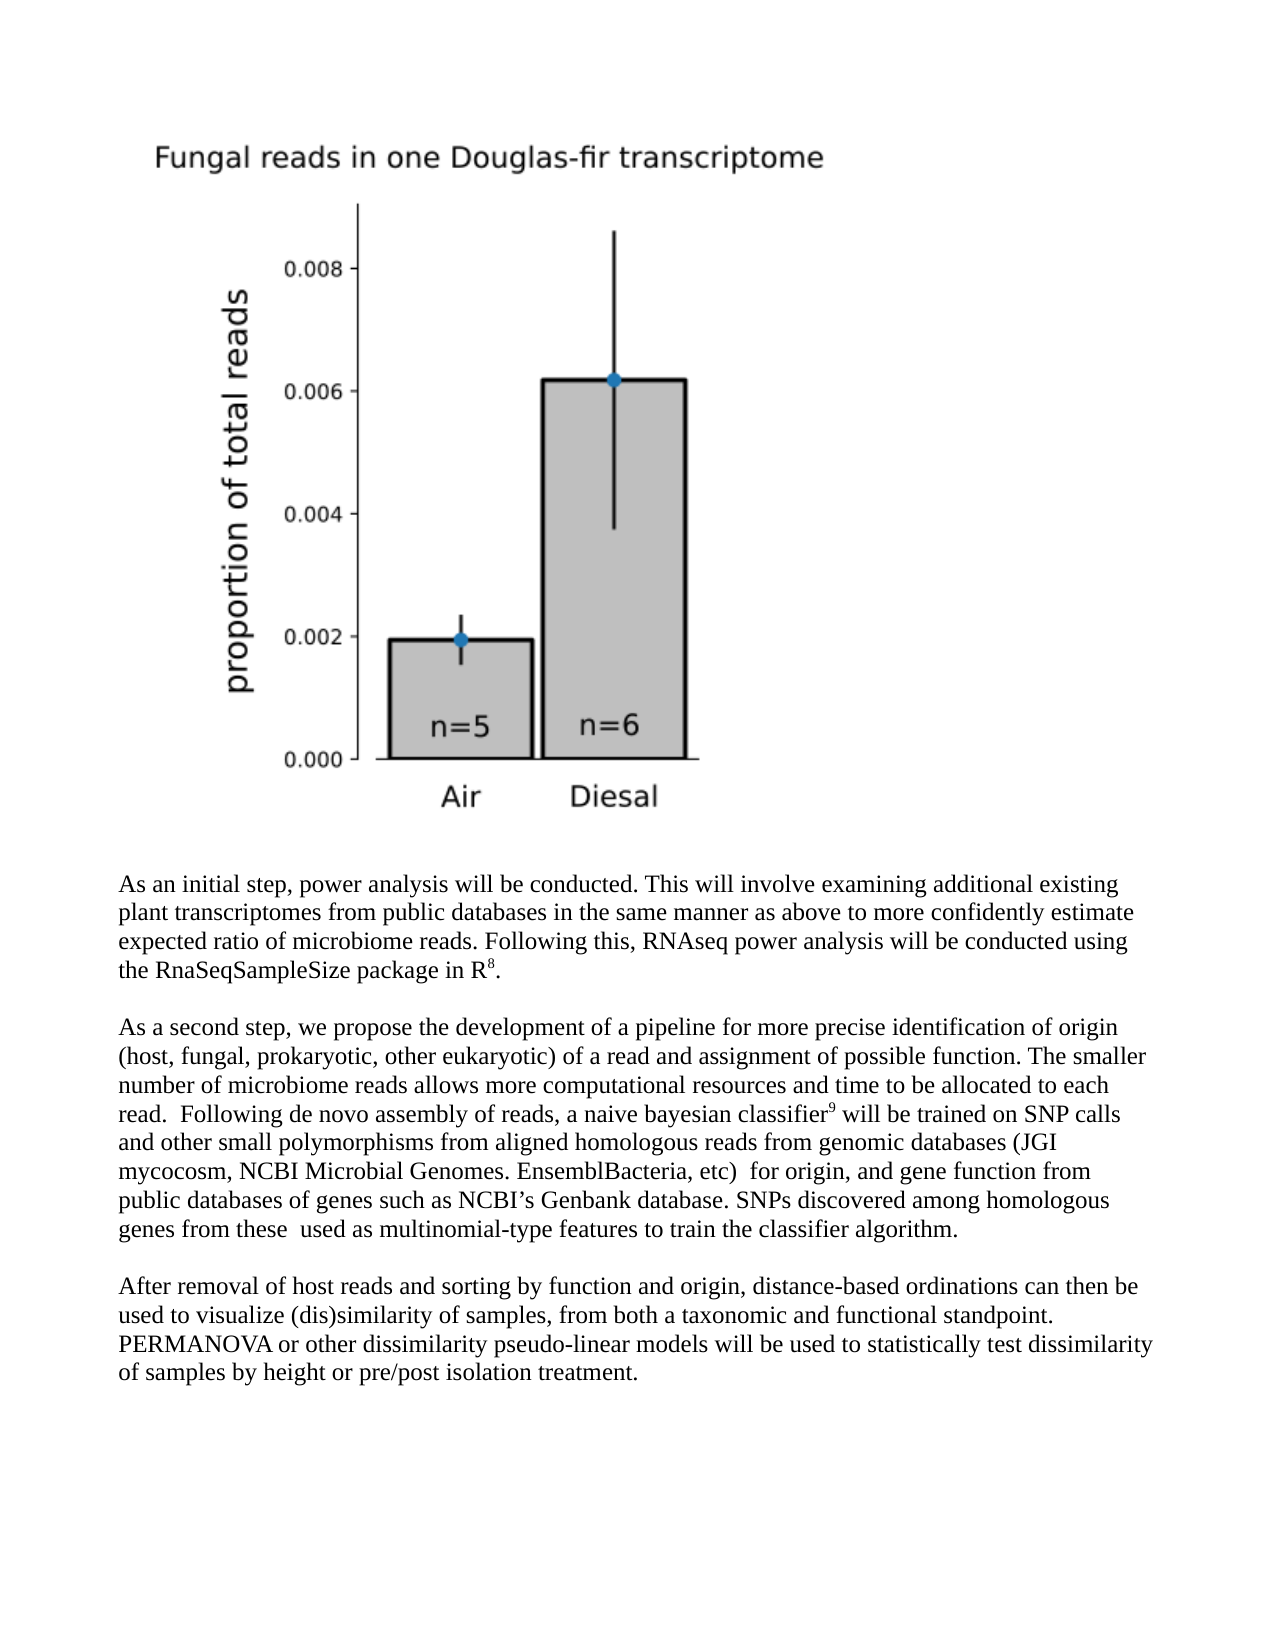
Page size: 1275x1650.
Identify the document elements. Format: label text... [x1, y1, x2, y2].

text After removal of host reads and sorting by function and origin, distance-based ordinations can then be used to visualize (dis)similarity of samples, from both a taxonomic and functional standpoint. PERMANOVA or other dissimilarity pseudo-linear models will be used to statistically test dissimilarity of samples by height or pre/post isolation treatment. [118, 1271, 1157, 1386]
text As a second step, we propose the development of a pipeline for more precise identification of origin (host, fungal, prokaryotic, other eukaryotic) of a read and assignment of possible function. The smaller number of microbiome reads allows more computational resources and time to be allocated to each read. Following de novo assembly of reads, a naive bayesian classifier9 will be trained on SNP calls and other small polymorphisms from aligned homologous reads from genomic databases (JGI mycocosm, NCBI Microbial Genomes. EnsemblBacteria, etc) for origin, and gene function from public databases of genes such as NCBI’s Genbank database. SNPs discovered among homologous genes from these used as multinomial-type features to train the classifier algorithm. [118, 1012, 1157, 1242]
picture [118, 118, 853, 840]
text the RnaSeqSampleSize package in R8. [118, 955, 1157, 984]
text As an initial step, power analysis will be conducted. This will involve examining additional existing plant transcriptomes from public databases in the same manner as above to more confidently estimate expected ratio of microbiome reads. Following this, RNAseq power analysis will be conducted using [118, 869, 1157, 955]
